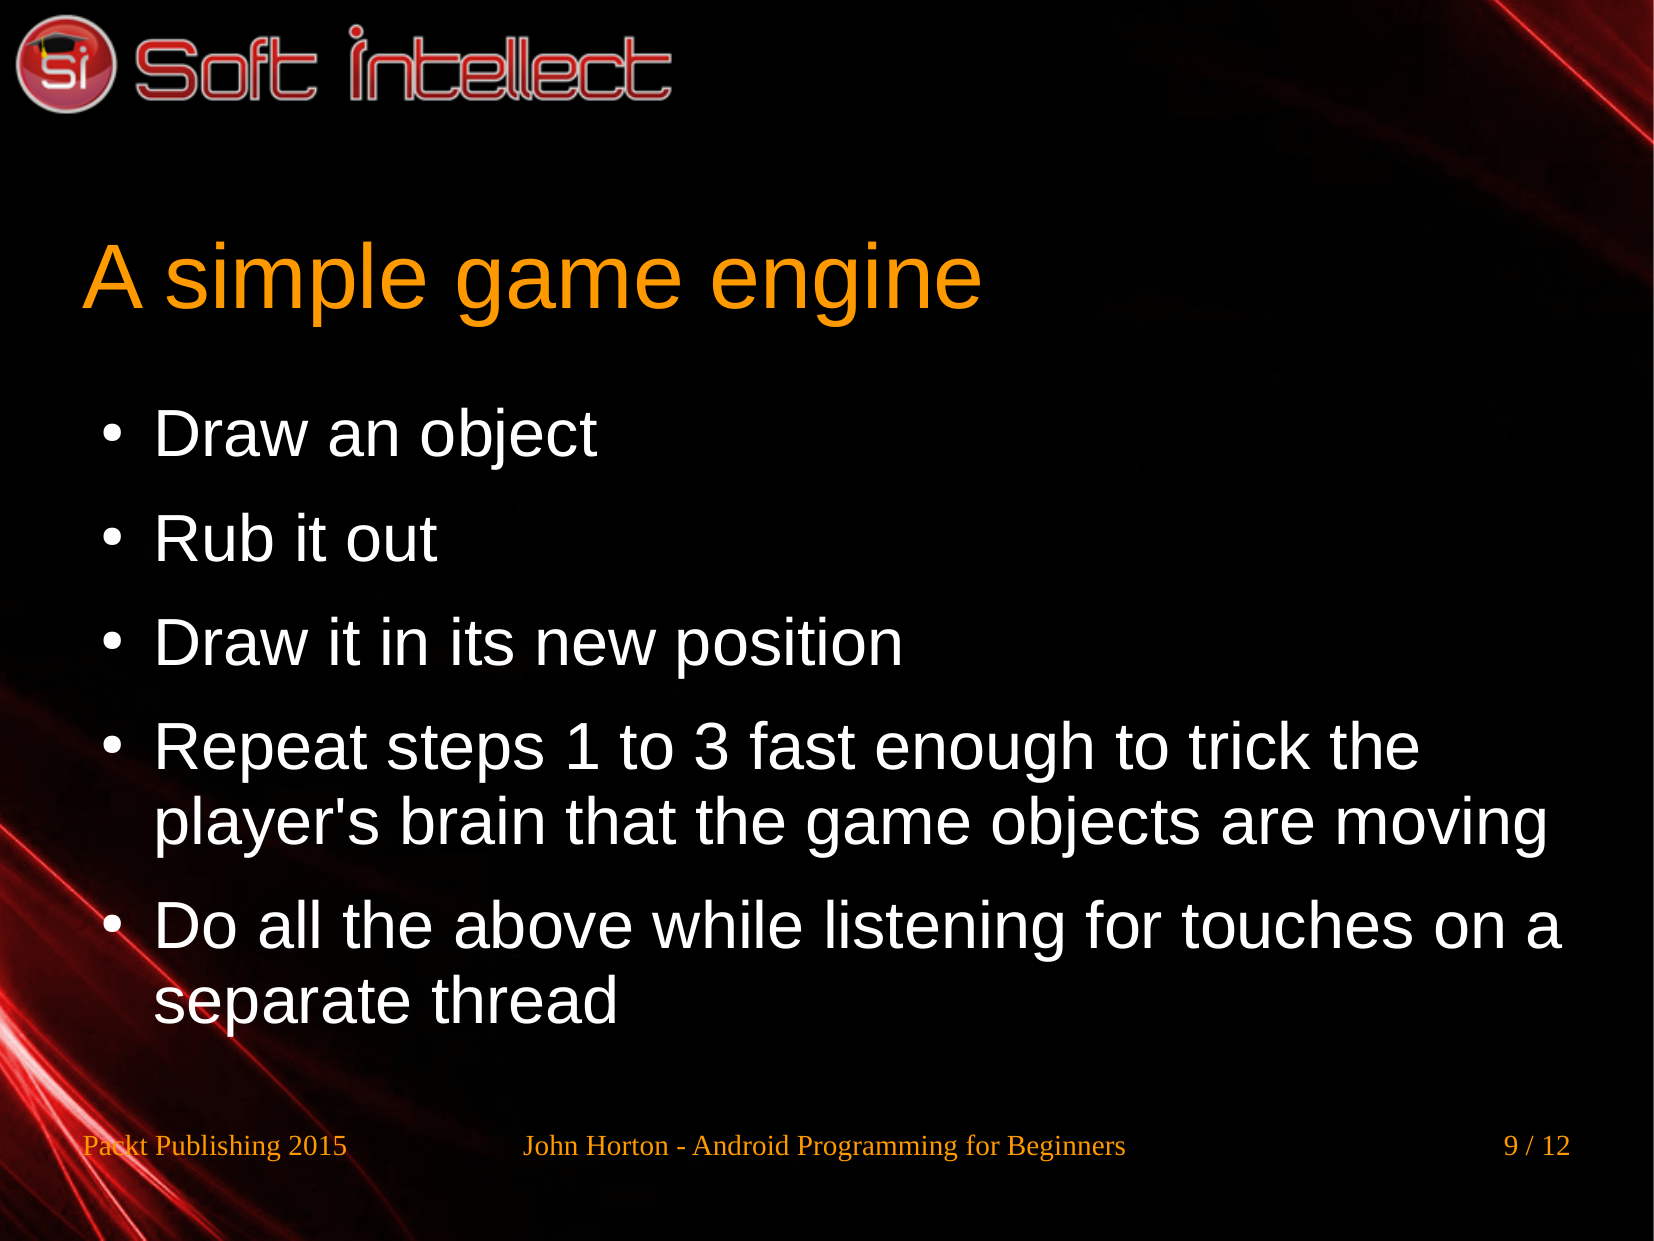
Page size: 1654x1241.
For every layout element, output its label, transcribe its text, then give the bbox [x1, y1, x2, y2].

list Draw an object Rub it out Draw it in its new position Repeat steps 1 to 3 fast enough to trick the player's brain that the game objects are moving Do all the above while listening for touches on a separate thread [82, 396, 1571, 1116]
title A simple game engine [82, 173, 1571, 381]
picture [0, 0, 1654, 1241]
